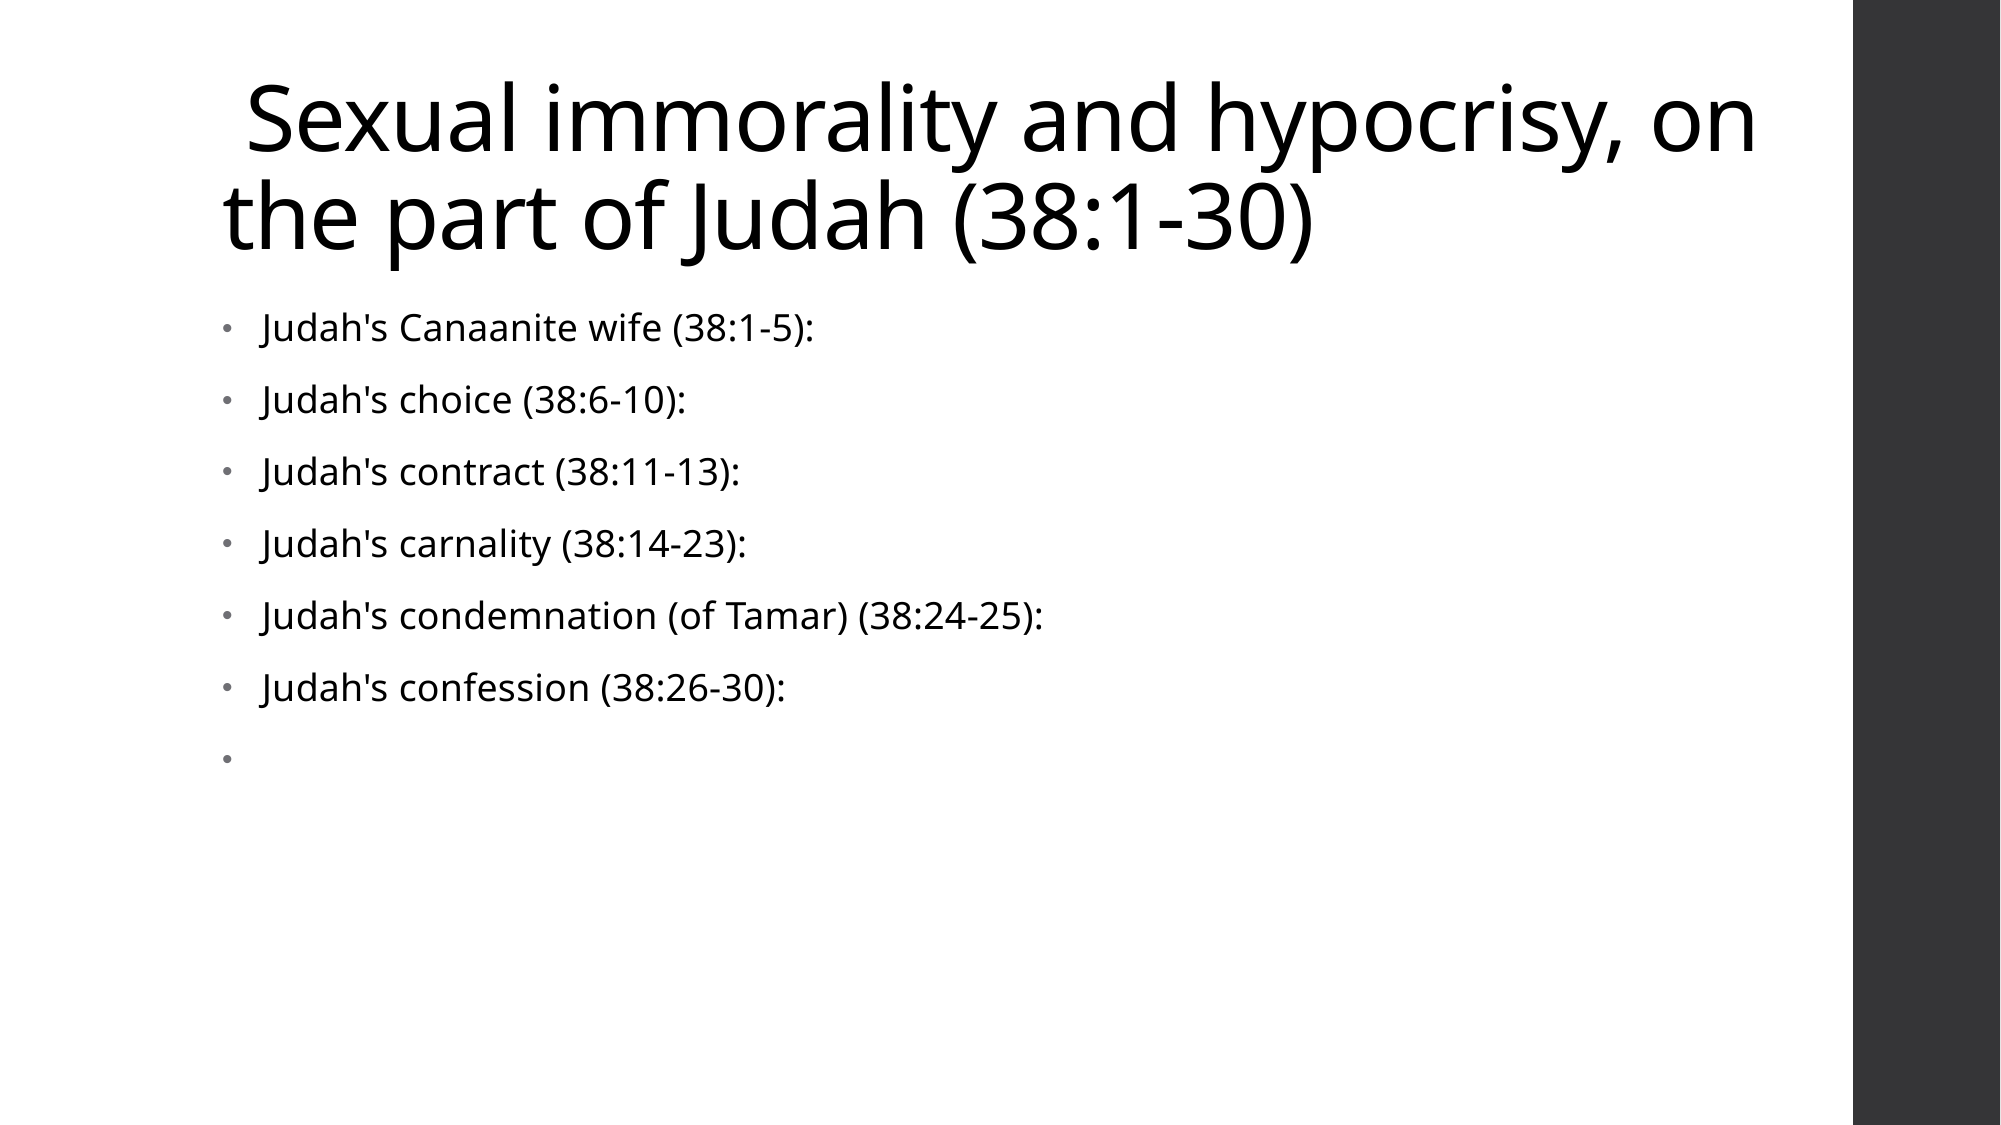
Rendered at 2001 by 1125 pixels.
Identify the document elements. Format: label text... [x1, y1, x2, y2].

list Judah's Canaanite wife (38:1-5): Judah's choice (38:6-10): Judah's contract (38:11-13): Judah's carnality (38:14-23): Judah's condemnation (of Tamar) (38:24-25): Judah's confession (38:26-30): [206, 299, 1617, 1014]
title Sexual immorality and hypocrisy, on the part of Judah (38:1-30) [206, 60, 1797, 278]
